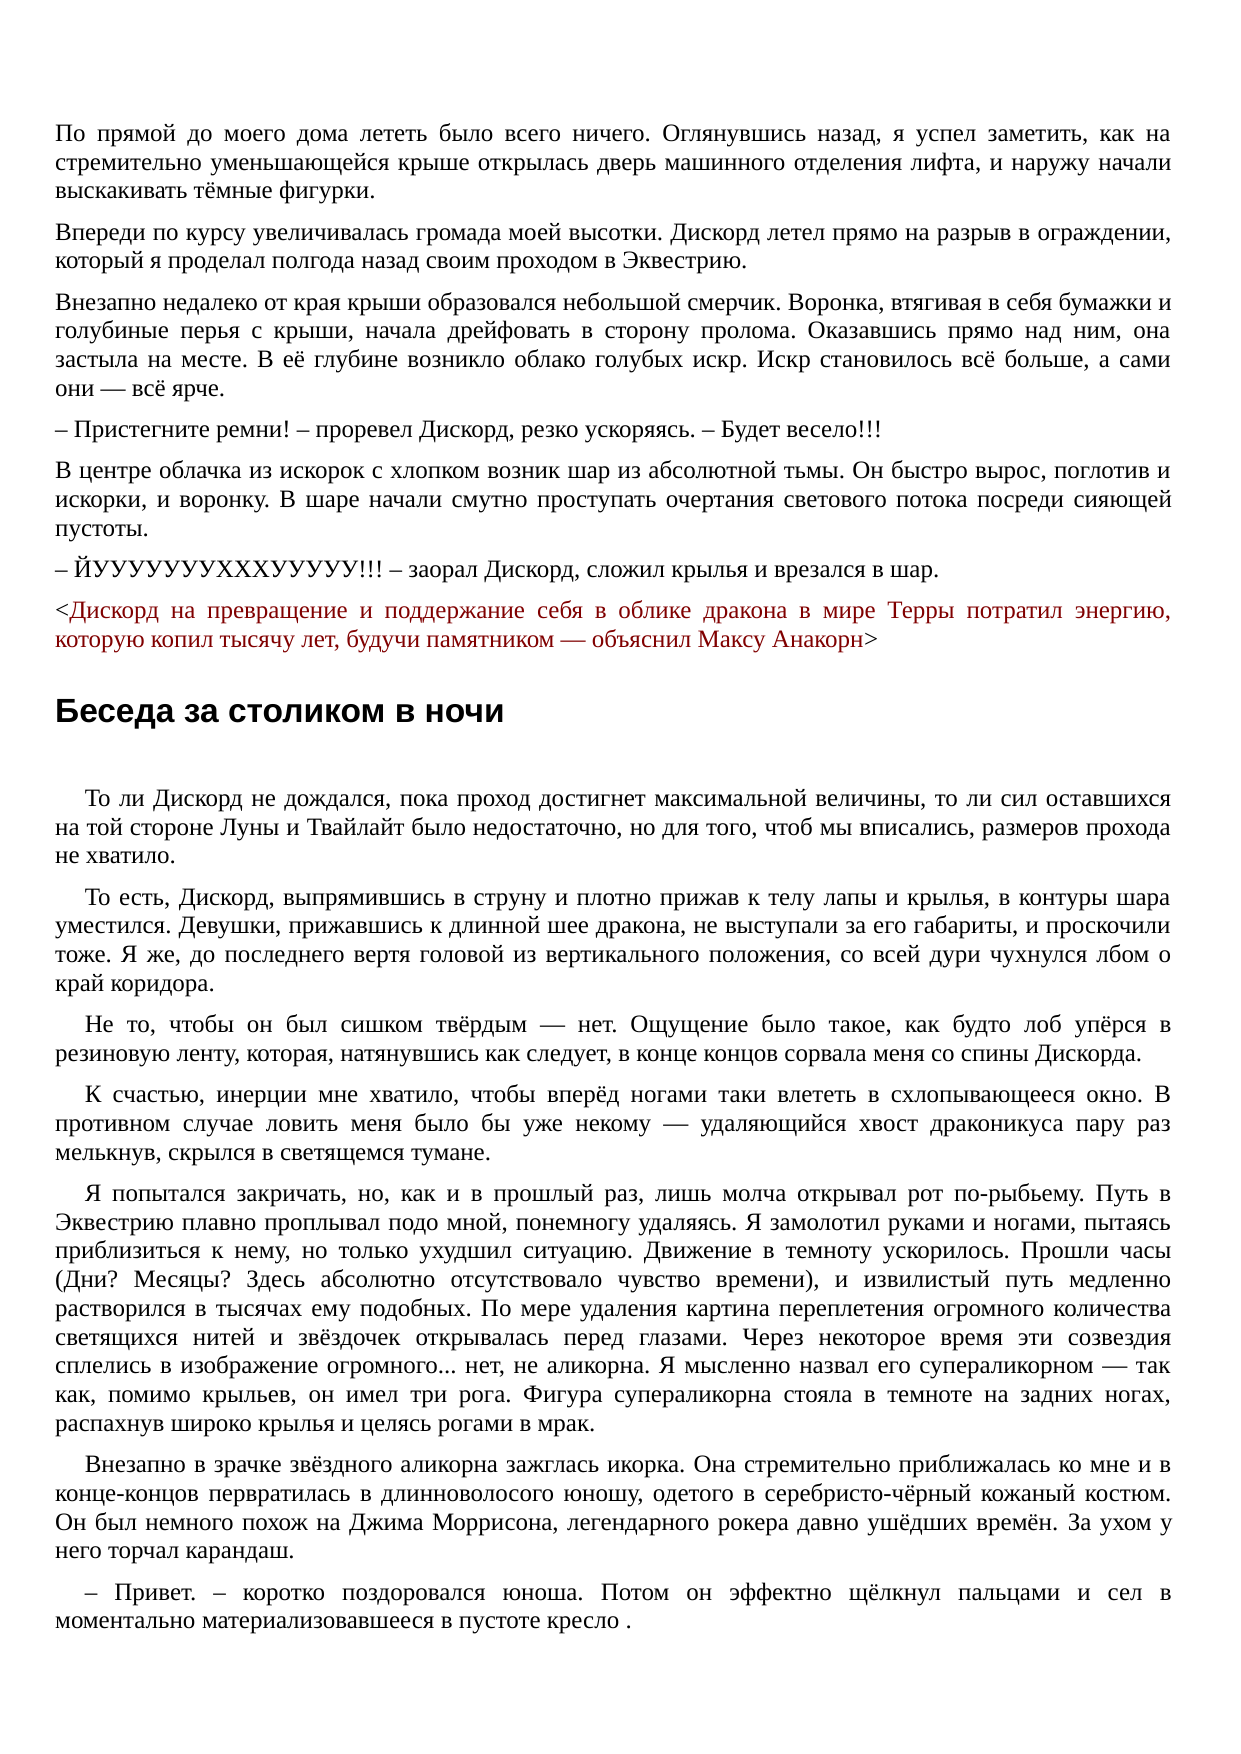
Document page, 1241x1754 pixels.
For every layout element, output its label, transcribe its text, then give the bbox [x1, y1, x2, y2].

text К счастью, инерции мне хватило, чтобы вперёд ногами таки влететь в схлопывающееся окно. В противном случае ловить меня было бы уже некому — удаляющийся хвост драконикуса пару раз мелькнув, скрылся в светящемся тумане. [55, 1079, 1172, 1166]
text То есть, Дискорд, выпрямившись в струну и плотно прижав к телу лапы и крылья, в контуры шара уместился. Девушки, прижавшись к длинной шее дракона, не выступали за его габариты, и проскочили тоже. Я же, до последнего вертя головой из вертикального положения, со всей дури чухнулся лбом о край коридора. [55, 882, 1172, 997]
subtitle Беседа за столиком в ночи [55, 691, 1172, 729]
text – ЙУУУУУУУХХХУУУУУ!!! – заорал Дискорд, сложил крылья и врезался в шар. [55, 554, 1172, 583]
text – Пристегните ремни! – проревел Дискорд, резко ускоряясь. – Будет весело!!! [55, 414, 1172, 443]
text Я попытался закричать, но, как и в прошлый раз, лишь молча открывал рот по-рыбьему. Путь в Эквестрию плавно проплывал подо мной, понемногу удаляясь. Я замолотил руками и ногами, пытаясь приблизиться к нему, но только ухудшил ситуацию. Движение в темноту ускорилось. Прошли часы (Дни? Месяцы? Здесь абсолютно отсутствовало чувство времени), и извилистый путь медленно растворился в тысячах ему подобных. По мере удаления картина переплетения огромного количества светящихся нитей и звёздочек открывалась перед глазами. Через некоторое время эти созвездия сплелись в изображение огромного... нет, не аликорна. Я мысленно назвал его супераликорном — так как, помимо крыльев, он имел три рога. Фигура супераликорна стояла в темноте на задних ногах, распахнув широко крылья и целясь рогами в мрак. [55, 1178, 1172, 1437]
text Внезапно недалеко от края крыши образовался небольшой смерчик. Воронка, втягивая в себя бумажки и голубиные перья с крыши, начала дрейфовать в сторону пролома. Оказавшись прямо над ним, она застыла на месте. В её глубине возникло облако голубых искр. Искр становилось всё больше, а сами они — всё ярче. [55, 287, 1172, 402]
text <Дискорд на превращение и поддержание себя в облике дракона в мире Терры потратил энергию, которую копил тысячу лет, будучи памятником — объяснил Максу Анакорн> [55, 596, 1172, 653]
text Впереди по курсу увеличивалась громада моей высотки. Дискорд летел прямо на разрыв в ограждении, который я проделал полгода назад своим проходом в Эквестрию. [55, 217, 1172, 274]
text – Привет. – коротко поздоровался юноша. Потом он эффектно щёлкнул пальцами и сел в моментально материализовавшееся в пустоте кресло . [55, 1577, 1172, 1634]
text То ли Дискорд не дождался, пока проход достигнет максимальной величины, то ли сил оставшихся на той стороне Луны и Твайлайт было недостаточно, но для того, чтоб мы вписались, размеров прохода не хватило. [55, 783, 1172, 869]
text Не то, чтобы он был сишком твёрдым — нет. Ощущение было такое, как будто лоб упёрся в резиновую ленту, которая, натянувшись как следует, в конце концов сорвала меня со спины Дискорда. [55, 1009, 1172, 1067]
text По прямой до моего дома лететь было всего ничего. Оглянувшись назад, я успел заметить, как на стремительно уменьшающейся крыше открылась дверь машинного отделения лифта, и наружу начали выскакивать тёмные фигурки. [55, 118, 1172, 204]
text Внезапно в зрачке звёздного аликорна зажглась икорка. Она стремительно приближалась ко мне и в конце-концов первратилась в длинноволосого юношу, одетого в серебристо-чёрный кожаный костюм. Он был немного похож на Джима Моррисона, легендарного рокера давно ушёдших времён. За ухом у него торчал карандаш. [55, 1449, 1172, 1564]
text В центре облачка из искорок с хлопком возник шар из абсолютной тьмы. Он быстро вырос, поглотив и искорки, и воронку. В шаре начали смутно проступать очертания светового потока посреди сияющей пустоты. [55, 456, 1172, 542]
